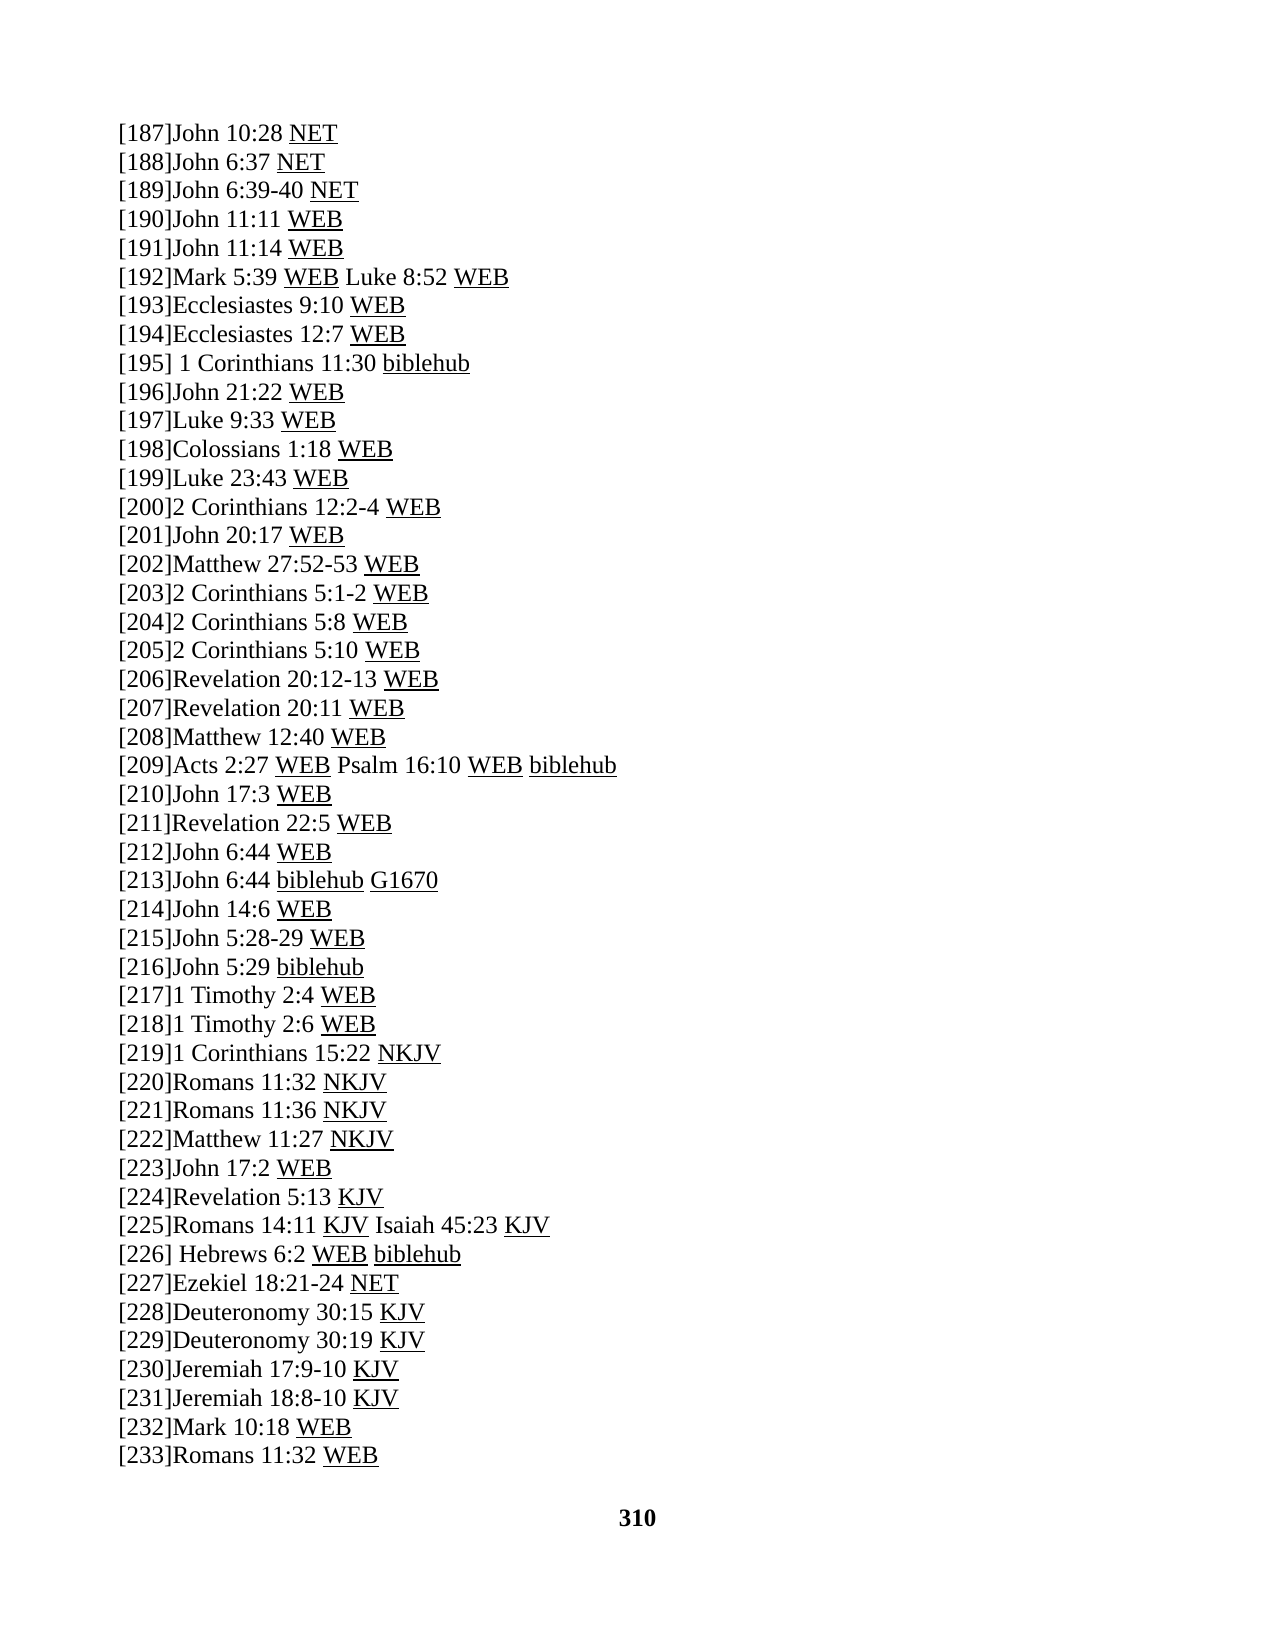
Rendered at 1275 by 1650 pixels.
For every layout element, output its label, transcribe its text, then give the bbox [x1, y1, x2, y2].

text John 6:39-40 NET [118, 176, 1157, 204]
text 1 Corinthians 15:22 NKJV [118, 1038, 1157, 1067]
text Hebrews 6:2 WEB biblehub [118, 1239, 1157, 1268]
text John 6:44 WEB [118, 837, 1157, 866]
text Romans 11:32 NKJV [118, 1067, 1157, 1096]
text Romans 11:32 WEB [118, 1441, 1157, 1469]
text John 20:17 WEB [118, 521, 1157, 549]
text Ecclesiastes 9:10 WEB [118, 291, 1157, 319]
text Revelation 22:5 WEB [118, 808, 1157, 837]
text Deuteronomy 30:15 KJV [118, 1297, 1157, 1326]
text John 11:14 WEB [118, 233, 1157, 262]
text 1 Timothy 2:4 WEB [118, 981, 1157, 1009]
text 2 Corinthians 12:2-4 WEB [118, 492, 1157, 521]
text Ecclesiastes 12:7 WEB [118, 319, 1157, 348]
text John 21:22 WEB [118, 377, 1157, 406]
text Colossians 1:18 WEB [118, 434, 1157, 463]
text 2 Corinthians 5:1-2 WEB [118, 578, 1157, 607]
text Jeremiah 18:8-10 KJV [118, 1383, 1157, 1412]
text 2 Corinthians 5:8 WEB [118, 607, 1157, 636]
text 1 Timothy 2:6 WEB [118, 1009, 1157, 1038]
text Revelation 20:11 WEB [118, 693, 1157, 722]
text Jeremiah 17:9-10 KJV [118, 1354, 1157, 1383]
text Revelation 5:13 KJV [118, 1182, 1157, 1211]
text Luke 9:33 WEB [118, 406, 1157, 434]
text Luke 23:43 WEB [118, 463, 1157, 492]
text John 17:2 WEB [118, 1153, 1157, 1182]
text Matthew 27:52-53 WEB [118, 549, 1157, 578]
text John 14:6 WEB [118, 894, 1157, 923]
text Revelation 20:12-13 WEB [118, 664, 1157, 693]
text Mark 10:18 WEB [118, 1412, 1157, 1441]
text Ezekiel 18:21-24 NET [118, 1268, 1157, 1297]
text Romans 14:11 KJV Isaiah 45:23 KJV [118, 1211, 1157, 1239]
text Romans 11:36 NKJV [118, 1096, 1157, 1124]
text John 5:29 biblehub [118, 952, 1157, 981]
text Matthew 11:27 NKJV [118, 1124, 1157, 1153]
text John 6:44 biblehub G1670 [118, 866, 1157, 894]
text Mark 5:39 WEB Luke 8:52 WEB [118, 262, 1157, 291]
text Deuteronomy 30:19 KJV [118, 1326, 1157, 1354]
text John 5:28-29 WEB [118, 923, 1157, 952]
text 2 Corinthians 5:10 WEB [118, 636, 1157, 664]
text John 10:28 NET [118, 118, 1157, 147]
text John 17:3 WEB [118, 779, 1157, 808]
text John 6:37 NET [118, 147, 1157, 176]
text Acts 2:27 WEB Psalm 16:10 WEB biblehub [118, 751, 1157, 779]
text Matthew 12:40 WEB [118, 722, 1157, 751]
text John 11:11 WEB [118, 204, 1157, 233]
text 1 Corinthians 11:30 biblehub [118, 348, 1157, 377]
